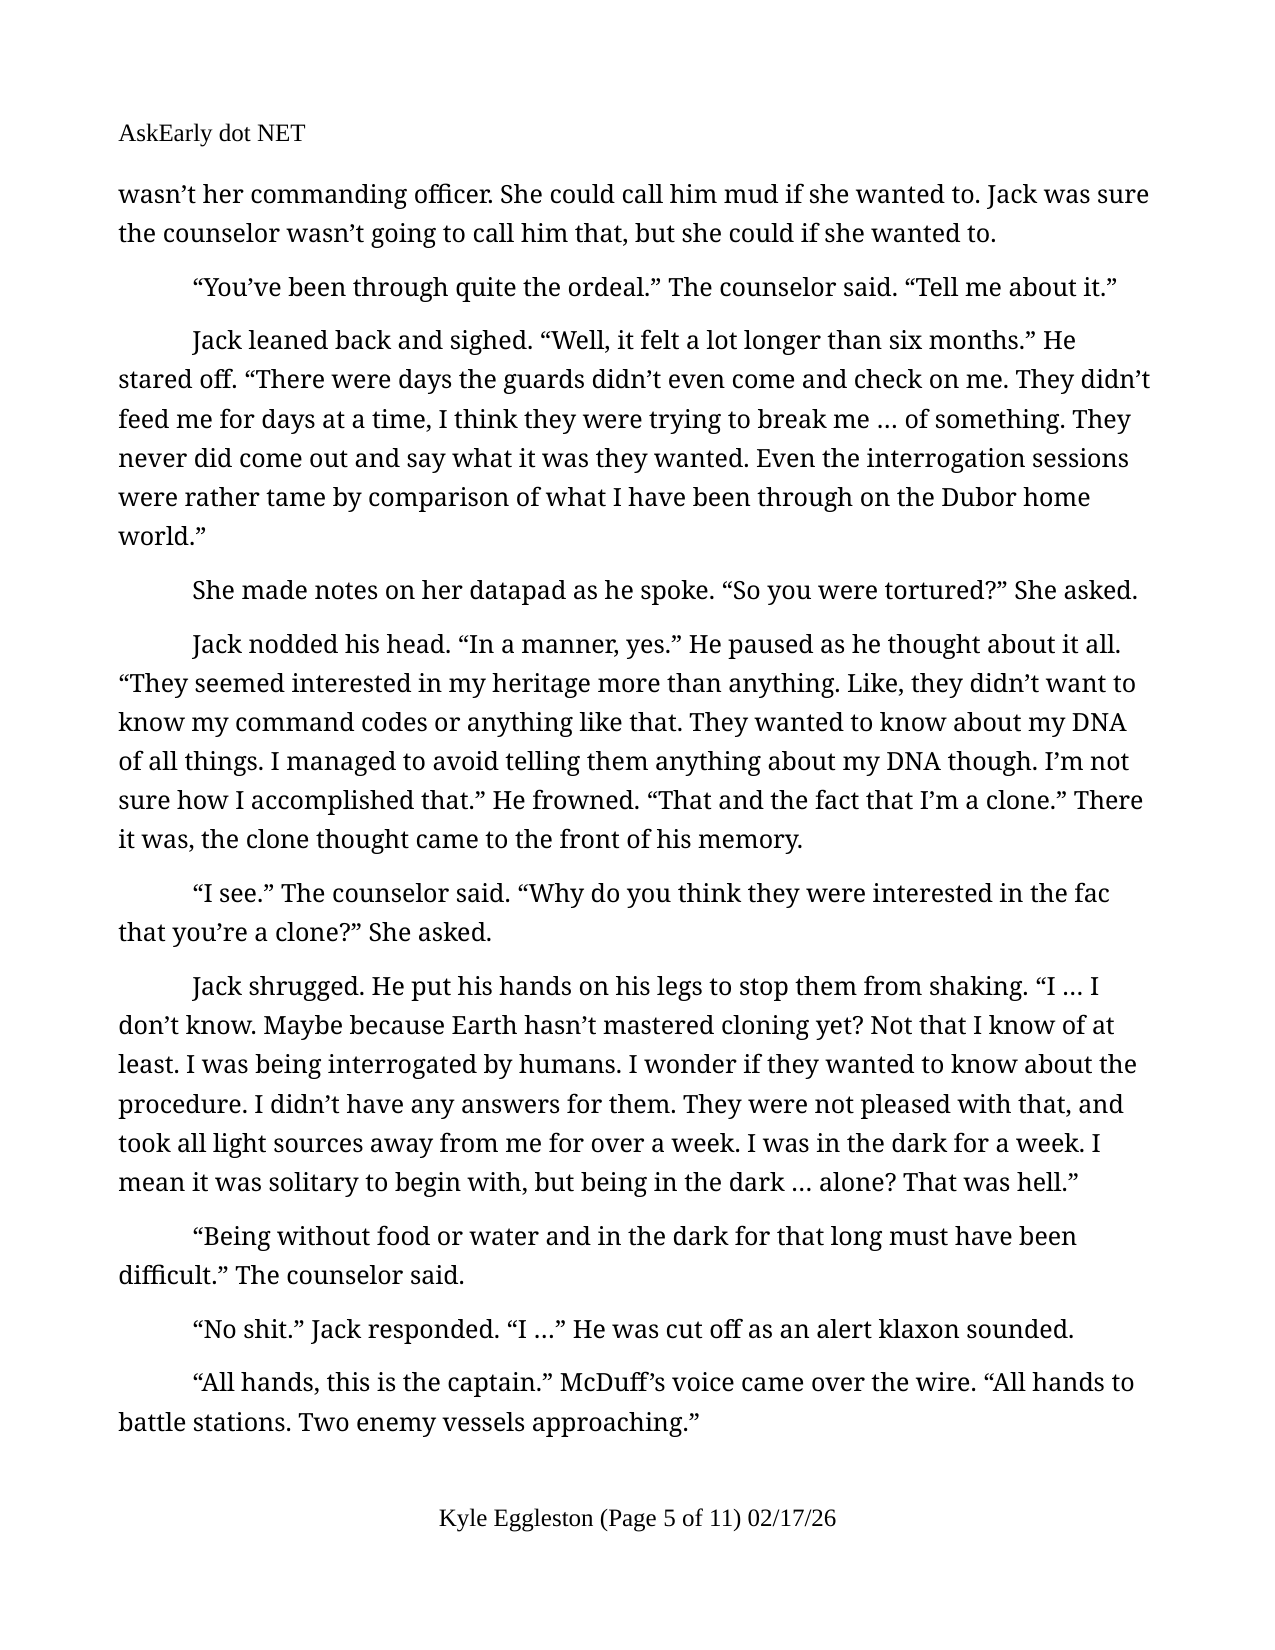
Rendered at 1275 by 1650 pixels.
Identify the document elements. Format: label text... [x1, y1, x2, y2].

text Jack shrugged. He put his hands on his legs to stop them from shaking. “I … I don’t know. Maybe because Earth hasn’t mastered cloning yet? Not that I know of at least. I was being interrogated by humans. I wonder if they wanted to know about the procedure. I didn’t have any answers for them. They were not pleased with that, and took all light sources away from me for over a week. I was in the dark for a week. I mean it was solitary to begin with, but being in the dark … alone? That was hell.” [118, 969, 1157, 1199]
text wasn’t her commanding officer. She could call him mud if she wanted to. Jack was sure the counselor wasn’t going to call him that, but she could if she wanted to. [118, 176, 1157, 249]
text “You’ve been through quite the ordeal.” The counselor said. “Tell me about it.” [118, 269, 1157, 303]
text “No shit.” Jack responded. “I …” He was cut off as an alert klaxon sounded. [118, 1311, 1157, 1345]
text “I see.” The counselor said. “Why do you think they were interested in the fac that you’re a clone?” She asked. [118, 876, 1157, 949]
text “All hands, this is the captain.” McDuff’s voice came over the wire. “All hands to battle stations. Two enemy vessels approaching.” [118, 1365, 1157, 1438]
text “Being without food or water and in the dark for that long must have been difficult.” The counselor said. [118, 1218, 1157, 1292]
text Jack nodded his head. “In a manner, yes.” He paused as he thought about it all. “They seemed interested in my heritage more than anything. Like, they didn’t want to know my command codes or anything like that. They wanted to know about my DNA of all things. I managed to avoid telling them anything about my DNA though. I’m not sure how I accomplished that.” He frowned. “That and the fact that I’m a clone.” There it was, the clone thought came to the front of his memory. [118, 626, 1157, 856]
text She made notes on her datapad as he spoke. “So you were tortured?” She asked. [118, 573, 1157, 607]
text Jack leaned back and sighed. “Well, it felt a lot longer than six months.” He stared off. “There were days the guards didn’t even come and check on me. They didn’t feed me for days at a time, I think they were trying to break me … of something. They never did come out and say what it was they wanted. Even the interrogation sessions were rather tame by comparison of what I have been through on the Dubor home world.” [118, 323, 1157, 553]
